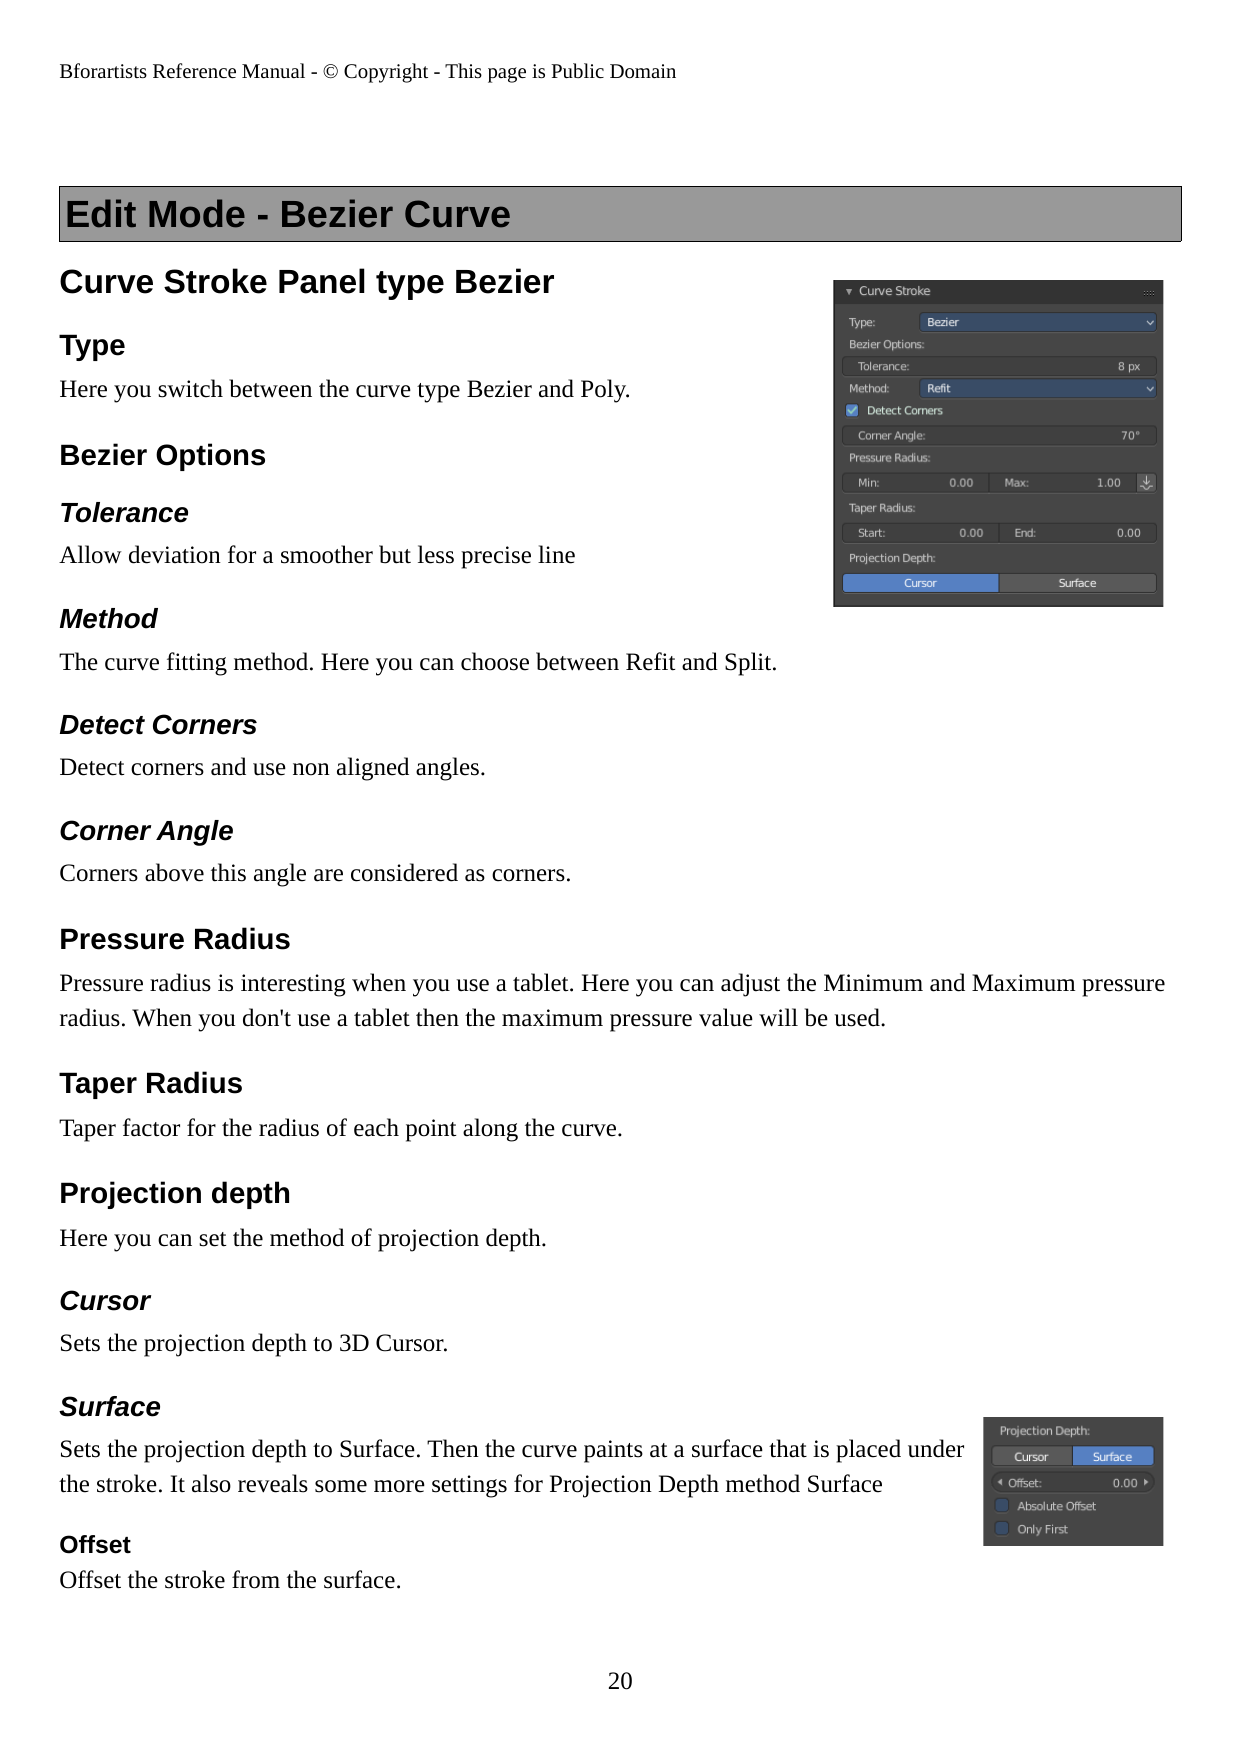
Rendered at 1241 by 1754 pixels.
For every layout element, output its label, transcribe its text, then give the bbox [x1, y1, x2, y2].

subtitle [1164, 496, 1181, 528]
text Pressure radius is interesting when you use a tablet. Here you can adjust the Minimum and Maximum pressure radius. When you don't use a tablet then the maximum pressure value will be used. [59, 968, 1181, 1032]
subtitle Detect Corners [59, 708, 1181, 740]
picture [983, 1417, 1164, 1546]
subtitle Tolerance [59, 496, 833, 528]
subtitle Offset [59, 1531, 1181, 1559]
table_header Edit Mode - Bezier Curve [60, 187, 1181, 241]
text Offset the stroke from the surface. [59, 1565, 1181, 1594]
subtitle Taper Radius [59, 1066, 1181, 1100]
text Here you can set the method of projection depth. [59, 1223, 1181, 1251]
subtitle Corner Angle [59, 814, 1181, 846]
text The curve fitting method. Here you can choose between Refit and Split. [59, 647, 1181, 675]
text Sets the projection depth to Surface. Then the curve paints at a surface that is placed under the stroke. It also reveals some more settings for Projection Depth method Surface [59, 1434, 983, 1498]
subtitle Surface [59, 1390, 1181, 1422]
subtitle Cursor [59, 1284, 1181, 1316]
subtitle Bezier Options [59, 437, 833, 471]
text Corners above this angle are considered as corners. [59, 858, 1181, 887]
subtitle Curve Stroke Panel type Bezier [59, 262, 1181, 301]
text Taper factor for the radius of each point along the curve. [59, 1113, 1181, 1141]
text Detect corners and use non aligned angles. [59, 752, 1181, 781]
text Sets the projection depth to 3D Cursor. [59, 1328, 1181, 1357]
text Here you switch between the curve type Bezier and Poly. [59, 374, 833, 403]
subtitle Method [59, 602, 1181, 634]
subtitle Projection depth [59, 1176, 1181, 1210]
subtitle [1164, 328, 1181, 361]
subtitle Type [59, 328, 833, 361]
text Allow deviation for a smoother but less precise line [59, 541, 833, 569]
subtitle [1164, 437, 1181, 471]
picture [833, 280, 1164, 607]
subtitle Pressure Radius [59, 922, 1181, 956]
